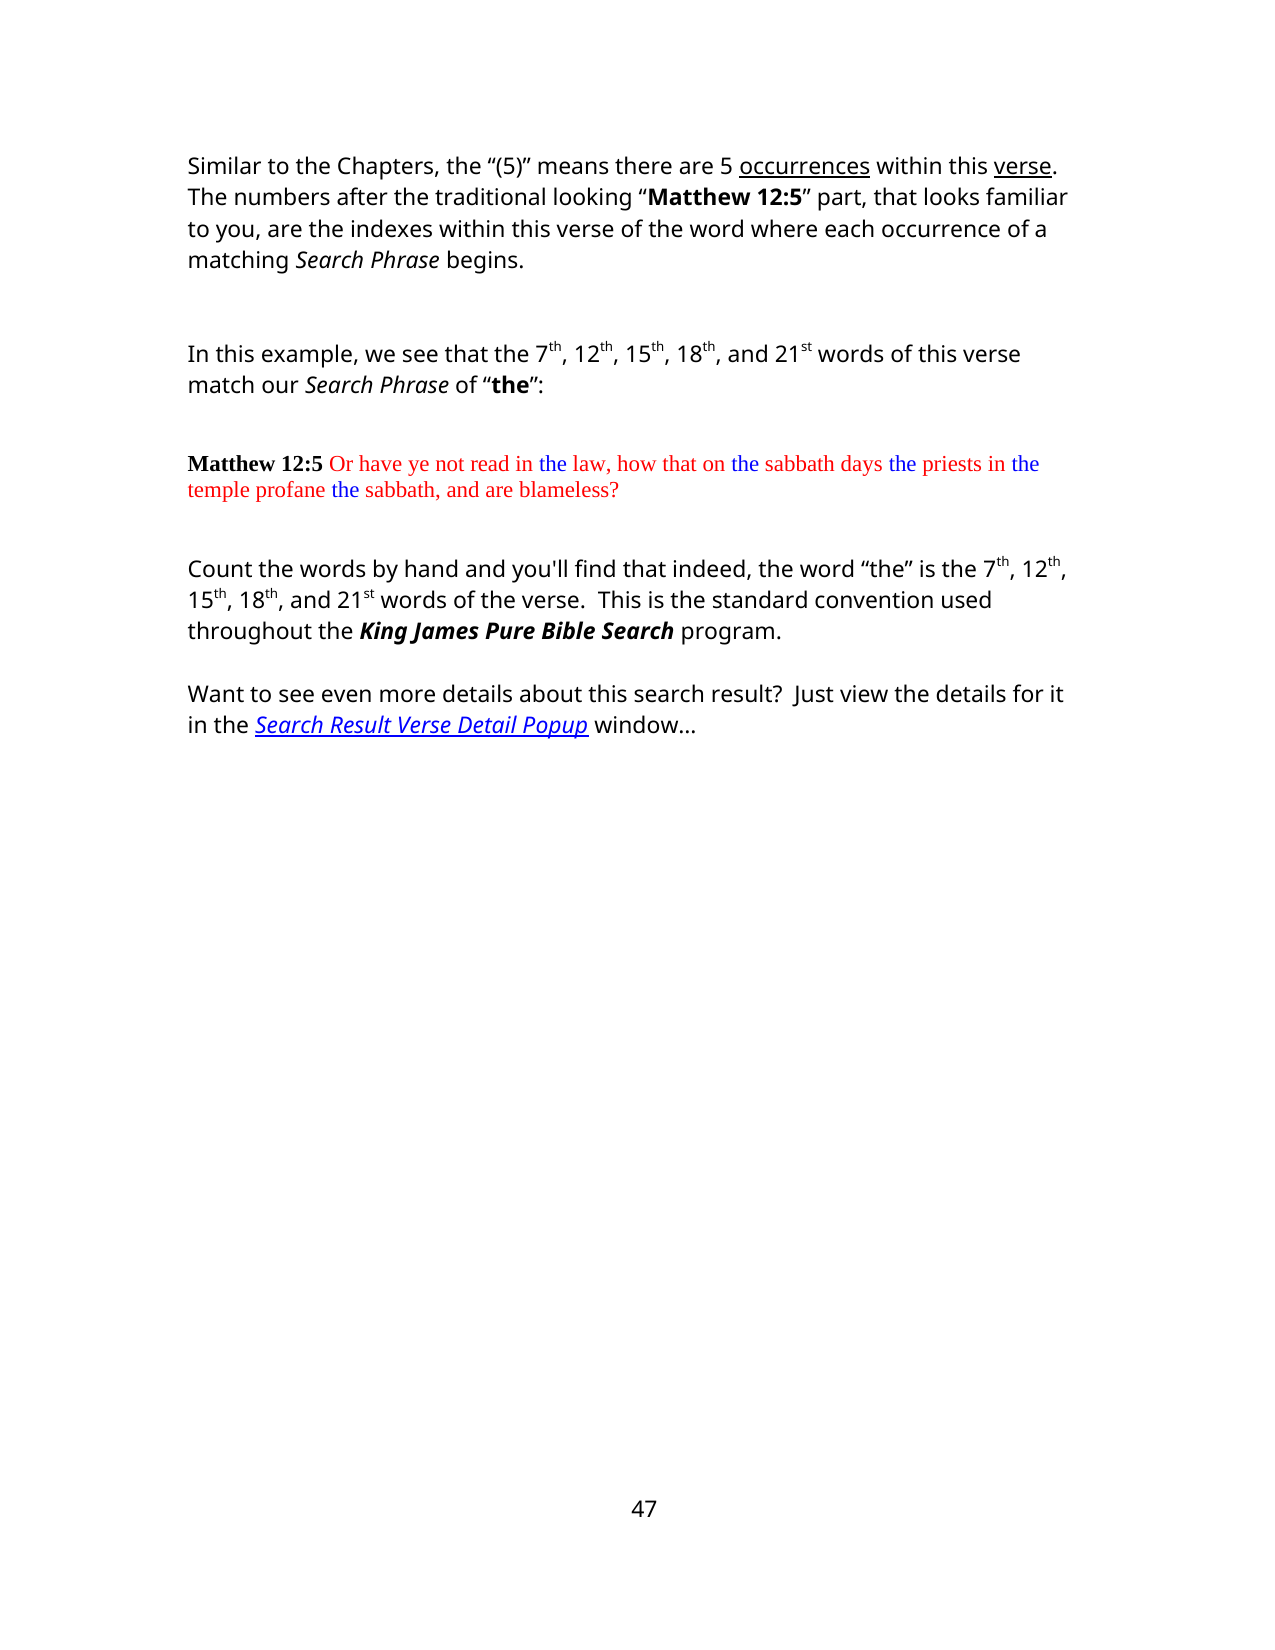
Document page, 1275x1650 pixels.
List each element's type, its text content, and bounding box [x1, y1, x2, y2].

text Want to see even more details about this search result? Just view the details for it in the Search Result Verse Detail Popup window… [187, 678, 1087, 740]
text In this example, we see that the 7th, 12th, 15th, 18th, and 21st words of this verse match our Search Phrase of “the”: [187, 337, 1087, 400]
text Matthew 12:5 Or have ye not read in the law, how that on the sabbath days the priests in the temple profane the sabbath, and are blameless? [187, 450, 1087, 503]
text Similar to the Chapters, the “(5)” means there are 5 occurrences within this verse. The numbers after the traditional looking “Matthew 12:5” part, that looks familiar to you, are the indexes within this verse of the word where each occurrence of a matching Search Phrase begins. [187, 150, 1087, 275]
text Count the words by hand and you'll find that indeed, the word “the” is the 7th, 12th, 15th, 18th, and 21st words of the verse. This is the standard convention used throughout the King James Pure Bible Search program. [187, 553, 1087, 646]
